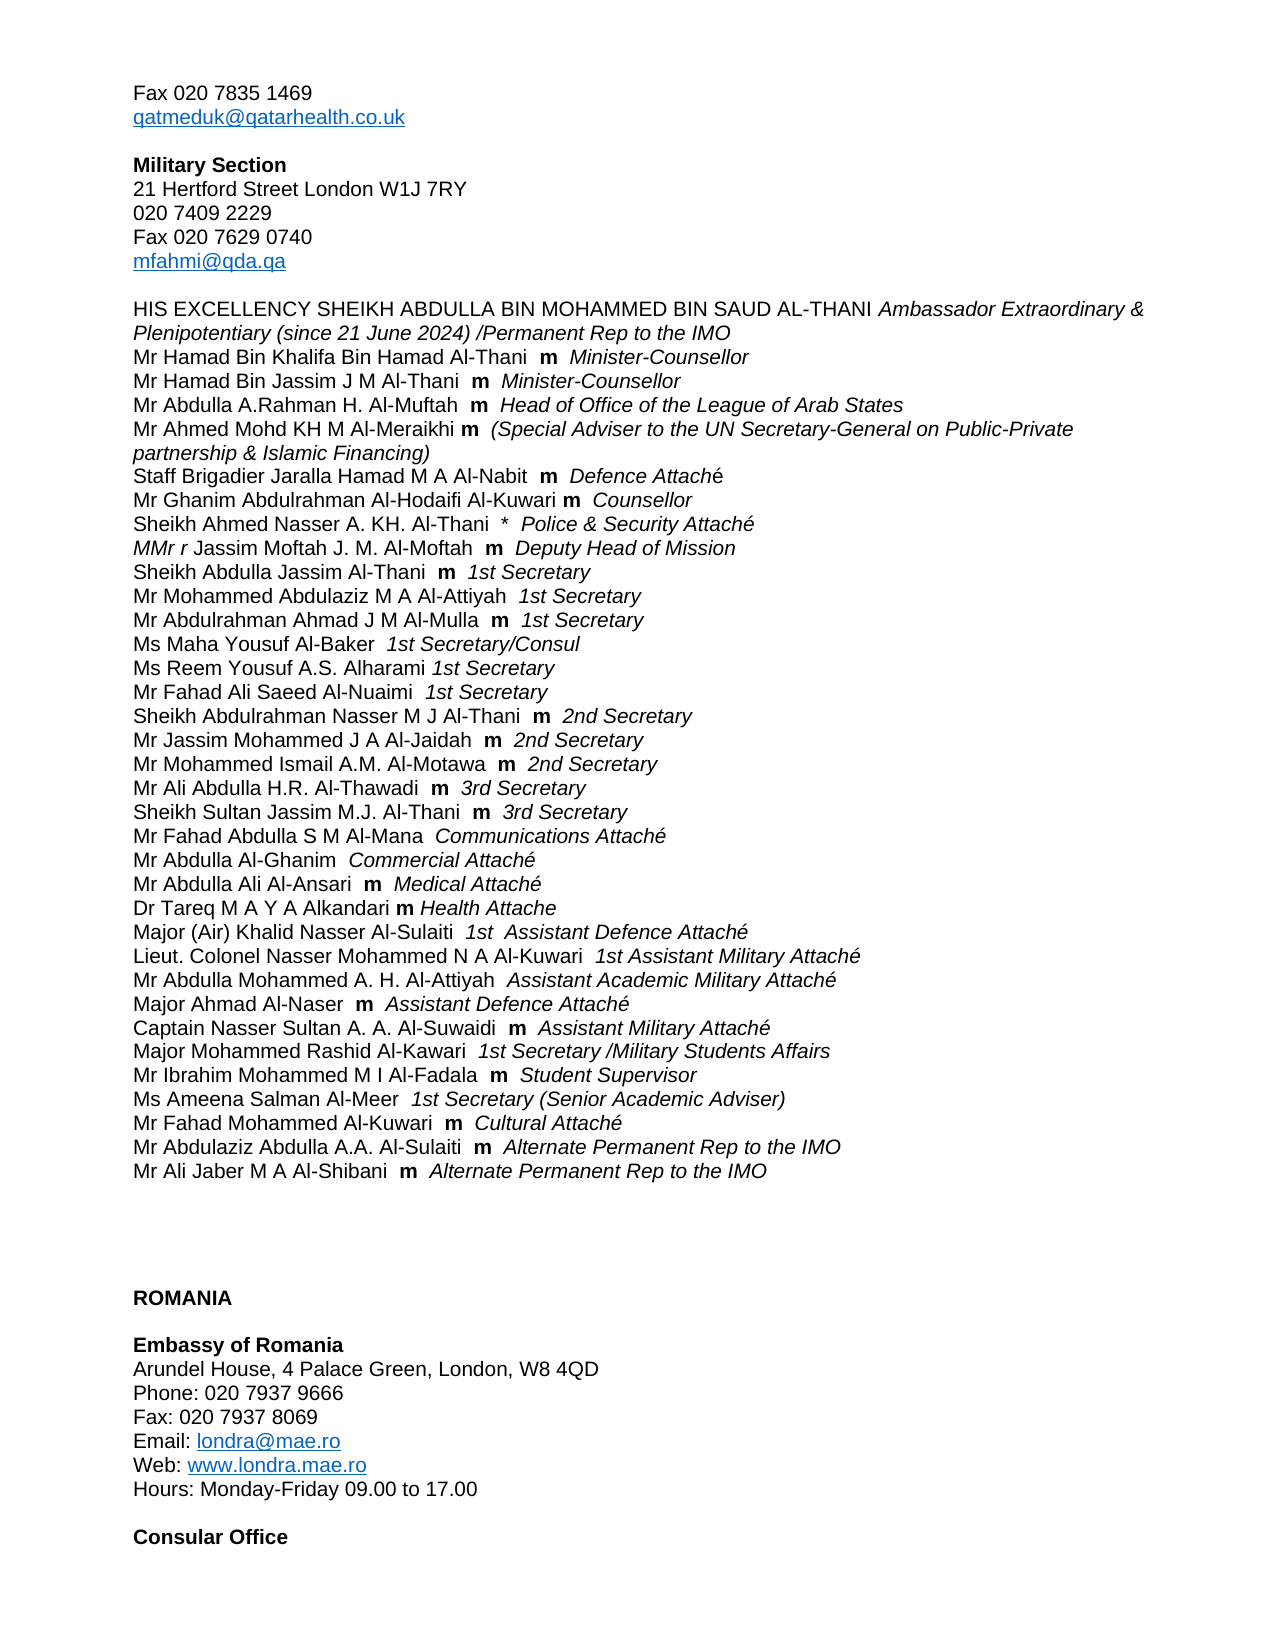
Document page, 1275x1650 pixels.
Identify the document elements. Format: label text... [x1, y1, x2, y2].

text Mr Hamad Bin Khalifa Bin Hamad Al-Thani m Minister-Counsellor [133, 344, 1181, 368]
text Mr Fahad Ali Saeed Al-Nuaimi 1st Secretary [133, 680, 1181, 704]
text qatmeduk@qatarhealth.co.uk [133, 105, 1181, 129]
text Sheikh Sultan Jassim M.J. Al-Thani m 3rd Secretary [133, 800, 1181, 824]
text Mr Ahmed Mohd KH M Al-Meraikhi m (Special Adviser to the UN Secretary-General on Public-Private partnership & Islamic Financing) [133, 416, 1181, 464]
text Dr Tareq M A Y A Alkandari m Health Attache [133, 896, 1181, 919]
text Lieut. Colonel Nasser Mohammed N A Al-Kuwari 1st Assistant Military Attaché [133, 943, 1181, 967]
text mfahmi@qda.qa [133, 249, 1181, 273]
text Web: www.londra.mae.ro [133, 1453, 1181, 1477]
text Ms Ameena Salman Al-Meer 1st Secretary (Senior Academic Adviser) [133, 1087, 1181, 1111]
text Fax 020 7629 0740 [133, 225, 1181, 249]
text Sheikh Abdulrahman Nasser M J Al-Thani m 2nd Secretary [133, 704, 1181, 728]
text MMr r Jassim Moftah J. M. Al-Moftah m Deputy Head of Mission [133, 536, 1181, 560]
text Ms Maha Yousuf Al-Baker 1st Secretary/Consul [133, 632, 1181, 656]
text 020 7409 2229 [133, 201, 1181, 225]
text 21 Hertford Street London W1J 7RY [133, 177, 1181, 201]
text Mr Ghanim Abdulrahman Al-Hodaifi Al-Kuwari m Counsellor [133, 488, 1181, 512]
text Major Ahmad Al-Naser m Assistant Defence Attaché [133, 991, 1181, 1015]
text Mr Ali Abdulla H.R. Al-Thawadi m 3rd Secretary [133, 776, 1181, 800]
text Consular Office [133, 1525, 1181, 1549]
text Mr Hamad Bin Jassim J M Al-Thani m Minister-Counsellor [133, 368, 1181, 392]
text Mr Mohammed Ismail A.M. Al-Motawa m 2nd Secretary [133, 752, 1181, 776]
text Mr Mohammed Abdulaziz M A Al-Attiyah 1st Secretary [133, 584, 1181, 608]
text Ms Reem Yousuf A.S. Alharami 1st Secretary [133, 656, 1181, 680]
text Mr Abdulaziz Abdulla A.A. Al-Sulaiti m Alternate Permanent Rep to the IMO [133, 1135, 1181, 1159]
text Mr Abdulla Al-Ghanim Commercial Attaché [133, 848, 1181, 872]
text Fax: 020 7937 8069 [133, 1405, 1181, 1429]
text Sheikh Abdulla Jassim Al-Thani m 1st Secretary [133, 560, 1181, 584]
text Captain Nasser Sultan A. A. Al-Suwaidi m Assistant Military Attaché [133, 1015, 1181, 1039]
subtitle ROMANIA [133, 1285, 1181, 1309]
text HIS EXCELLENCY SHEIKH ABDULLA BIN MOHAMMED BIN SAUD AL-THANI Ambassador Extraordinary & Plenipotentiary (since 21 June 2024) /Permanent Rep to the IMO [133, 297, 1181, 344]
text Staff Brigadier Jaralla Hamad M A Al-Nabit m Defence Attaché [133, 464, 1181, 488]
text Arundel House, 4 Palace Green, London, W8 4QD [133, 1357, 1181, 1381]
text Major Mohammed Rashid Al-Kawari 1st Secretary /Military Students Affairs [133, 1039, 1181, 1063]
text Mr Abdulla A.Rahman H. Al-Muftah m Head of Office of the League of Arab States [133, 392, 1181, 416]
text Fax 020 7835 1469 [133, 81, 1181, 105]
text Hours: Monday-Friday 09.00 to 17.00 [133, 1477, 1181, 1501]
text Military Section [133, 153, 1181, 177]
text Email: londra@mae.ro [133, 1429, 1181, 1453]
text Mr Fahad Abdulla S M Al-Mana Communications Attaché [133, 824, 1181, 848]
text Mr Ibrahim Mohammed M I Al-Fadala m Student Supervisor [133, 1063, 1181, 1087]
text Embassy of Romania [133, 1333, 1181, 1357]
text Mr Ali Jaber M A Al-Shibani m Alternate Permanent Rep to the IMO [133, 1159, 1181, 1183]
text Mr Abdulla Mohammed A. H. Al-Attiyah Assistant Academic Military Attaché [133, 967, 1181, 991]
text Sheikh Ahmed Nasser A. KH. Al-Thani * Police & Security Attaché [133, 512, 1181, 536]
text Mr Jassim Mohammed J A Al-Jaidah m 2nd Secretary [133, 728, 1181, 752]
text Mr Abdulrahman Ahmad J M Al-Mulla m 1st Secretary [133, 608, 1181, 632]
text Mr Fahad Mohammed Al-Kuwari m Cultural Attaché [133, 1111, 1181, 1135]
text Mr Abdulla Ali Al-Ansari m Medical Attaché [133, 872, 1181, 896]
text Phone: 020 7937 9666 [133, 1381, 1181, 1405]
text Major (Air) Khalid Nasser Al-Sulaiti 1st Assistant Defence Attaché [133, 919, 1181, 943]
